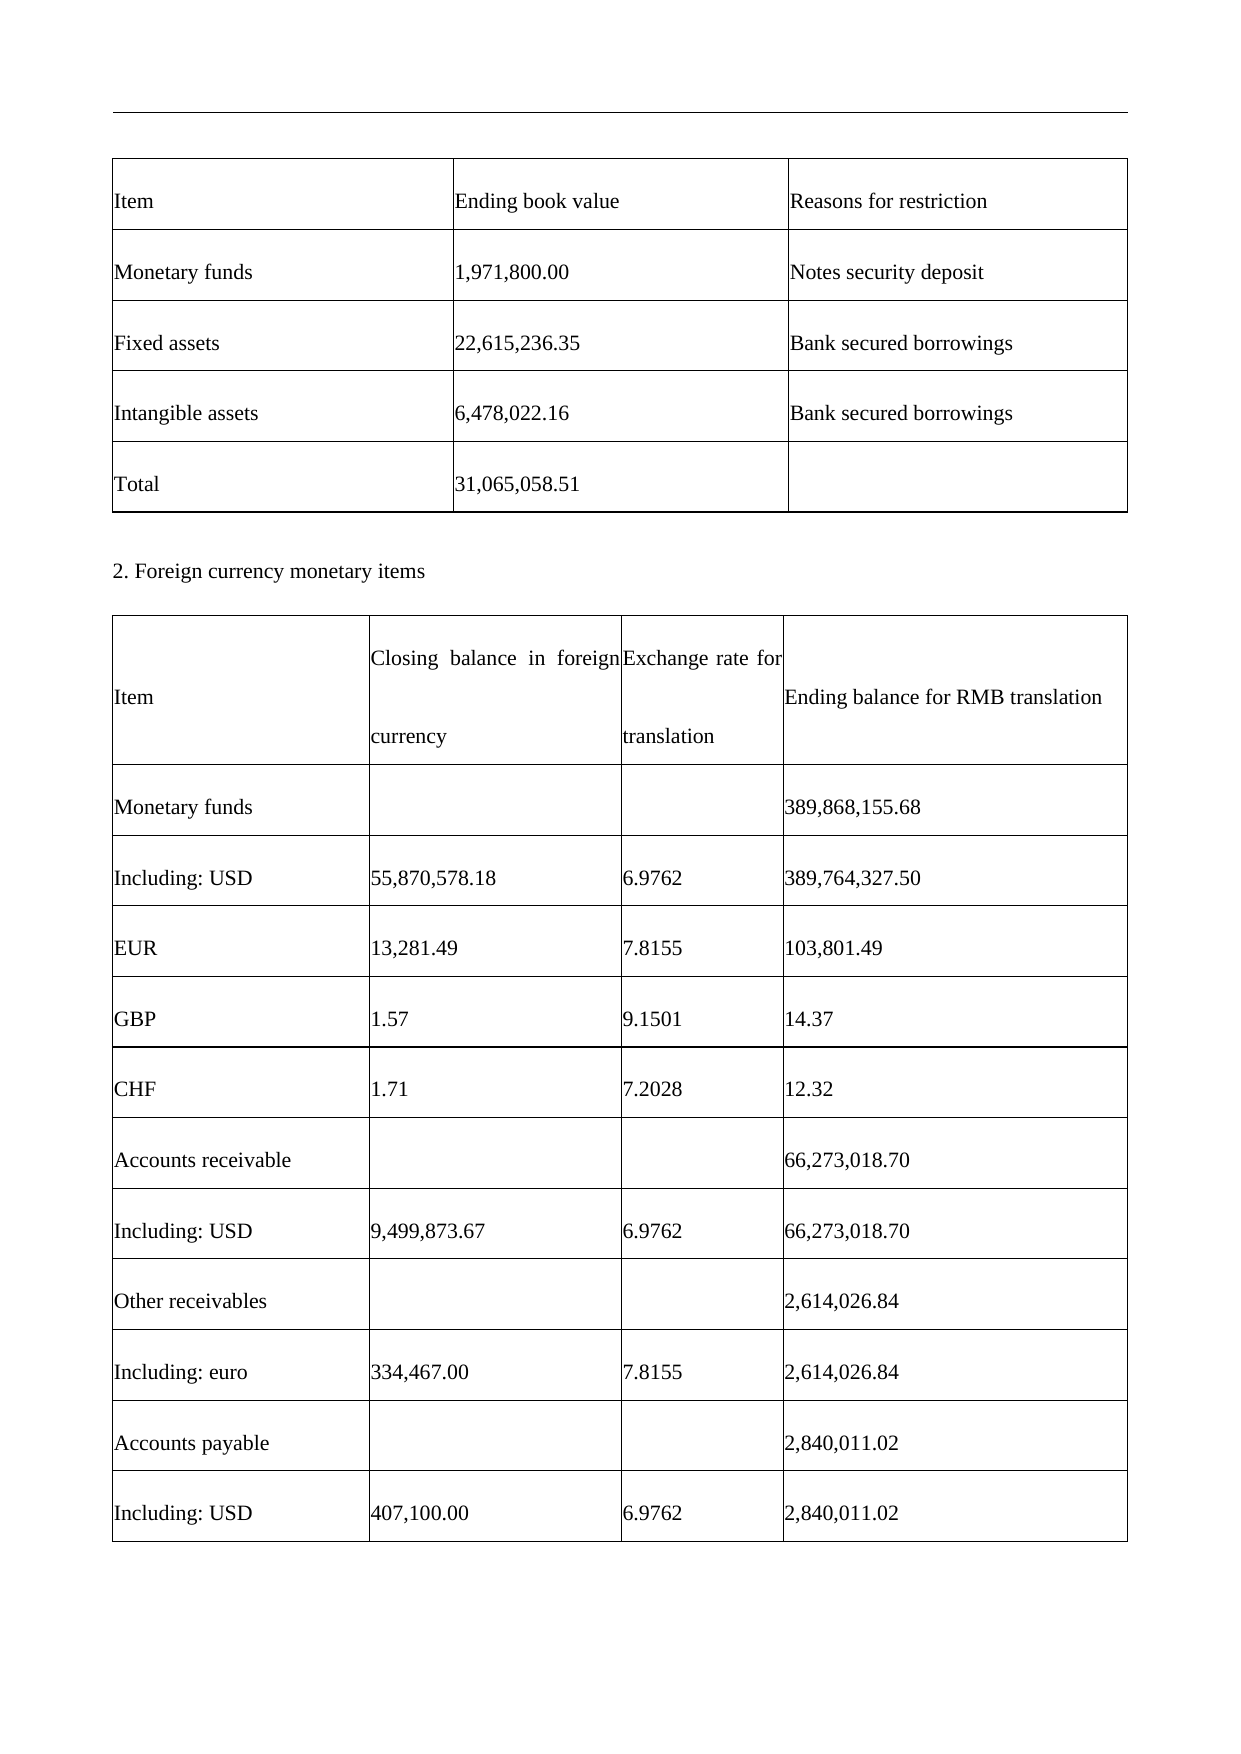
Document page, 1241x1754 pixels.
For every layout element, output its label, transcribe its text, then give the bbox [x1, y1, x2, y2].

table_cell [789, 442, 1127, 511]
table_cell 2,840,011.02 [784, 1401, 1127, 1470]
table_cell 6.9762 [622, 1471, 783, 1541]
table_cell 1,971,800.00 [454, 230, 788, 299]
table_cell 389,764,327.50 [784, 836, 1127, 905]
table_header Closing balance in foreign currency [370, 616, 621, 764]
table_cell 66,273,018.70 [784, 1189, 1127, 1258]
table_cell [370, 1118, 621, 1188]
table_header Ending book value [454, 159, 788, 229]
table_cell 2,840,011.02 [784, 1471, 1127, 1541]
table_cell Including: USD [113, 1471, 369, 1541]
table_cell 2,614,026.84 [784, 1259, 1127, 1329]
table_cell 13,281.49 [370, 906, 621, 976]
table_header Item [113, 159, 453, 229]
table_cell Total [113, 442, 453, 511]
table_cell [622, 1259, 783, 1329]
table_cell 1.57 [370, 977, 621, 1046]
table_cell 14.37 [784, 977, 1127, 1046]
table_cell Including: USD [113, 836, 369, 905]
table_cell Intangible assets [113, 371, 453, 441]
table_cell Other receivables [113, 1259, 369, 1329]
table_cell 407,100.00 [370, 1471, 621, 1541]
table_cell 334,467.00 [370, 1330, 621, 1399]
table_cell Including: USD [113, 1189, 369, 1258]
table_cell 6.9762 [622, 836, 783, 905]
table_cell 22,615,236.35 [454, 301, 788, 370]
table_cell [370, 765, 621, 834]
table_cell 9,499,873.67 [370, 1189, 621, 1258]
table_cell 55,870,578.18 [370, 836, 621, 905]
table_cell 9.1501 [622, 977, 783, 1046]
table_cell 7.2028 [622, 1048, 783, 1117]
table_cell 12.32 [784, 1048, 1127, 1117]
table_cell Notes security deposit [789, 230, 1127, 299]
table_cell Including: euro [113, 1330, 369, 1399]
table_cell Bank secured borrowings [789, 371, 1127, 441]
table_header Reasons for restriction [789, 159, 1127, 229]
text 2. Foreign currency monetary items [112, 529, 1128, 592]
table_cell Accounts payable [113, 1401, 369, 1470]
table_header Exchange rate for translation [622, 616, 783, 764]
table_cell GBP [113, 977, 369, 1046]
table_cell [370, 1401, 621, 1470]
table_cell [370, 1259, 621, 1329]
table_cell [622, 1401, 783, 1470]
table_cell [622, 1118, 783, 1188]
table_cell CHF [113, 1048, 369, 1117]
table_cell EUR [113, 906, 369, 976]
table_cell 389,868,155.68 [784, 765, 1127, 834]
table_cell Monetary funds [113, 230, 453, 299]
table_cell 7.8155 [622, 1330, 783, 1399]
table_cell 6,478,022.16 [454, 371, 788, 441]
table_cell 31,065,058.51 [454, 442, 788, 511]
table_cell 7.8155 [622, 906, 783, 976]
table_cell 103,801.49 [784, 906, 1127, 976]
table_cell Monetary funds [113, 765, 369, 834]
table_header Item [113, 616, 369, 764]
table_cell Accounts receivable [113, 1118, 369, 1188]
table_cell 6.9762 [622, 1189, 783, 1258]
table_cell [622, 765, 783, 834]
table_cell 1.71 [370, 1048, 621, 1117]
table_cell Fixed assets [113, 301, 453, 370]
table_cell 66,273,018.70 [784, 1118, 1127, 1188]
table_cell 2,614,026.84 [784, 1330, 1127, 1399]
table_cell Bank secured borrowings [789, 301, 1127, 370]
table_header Ending balance for RMB translation [784, 616, 1127, 764]
